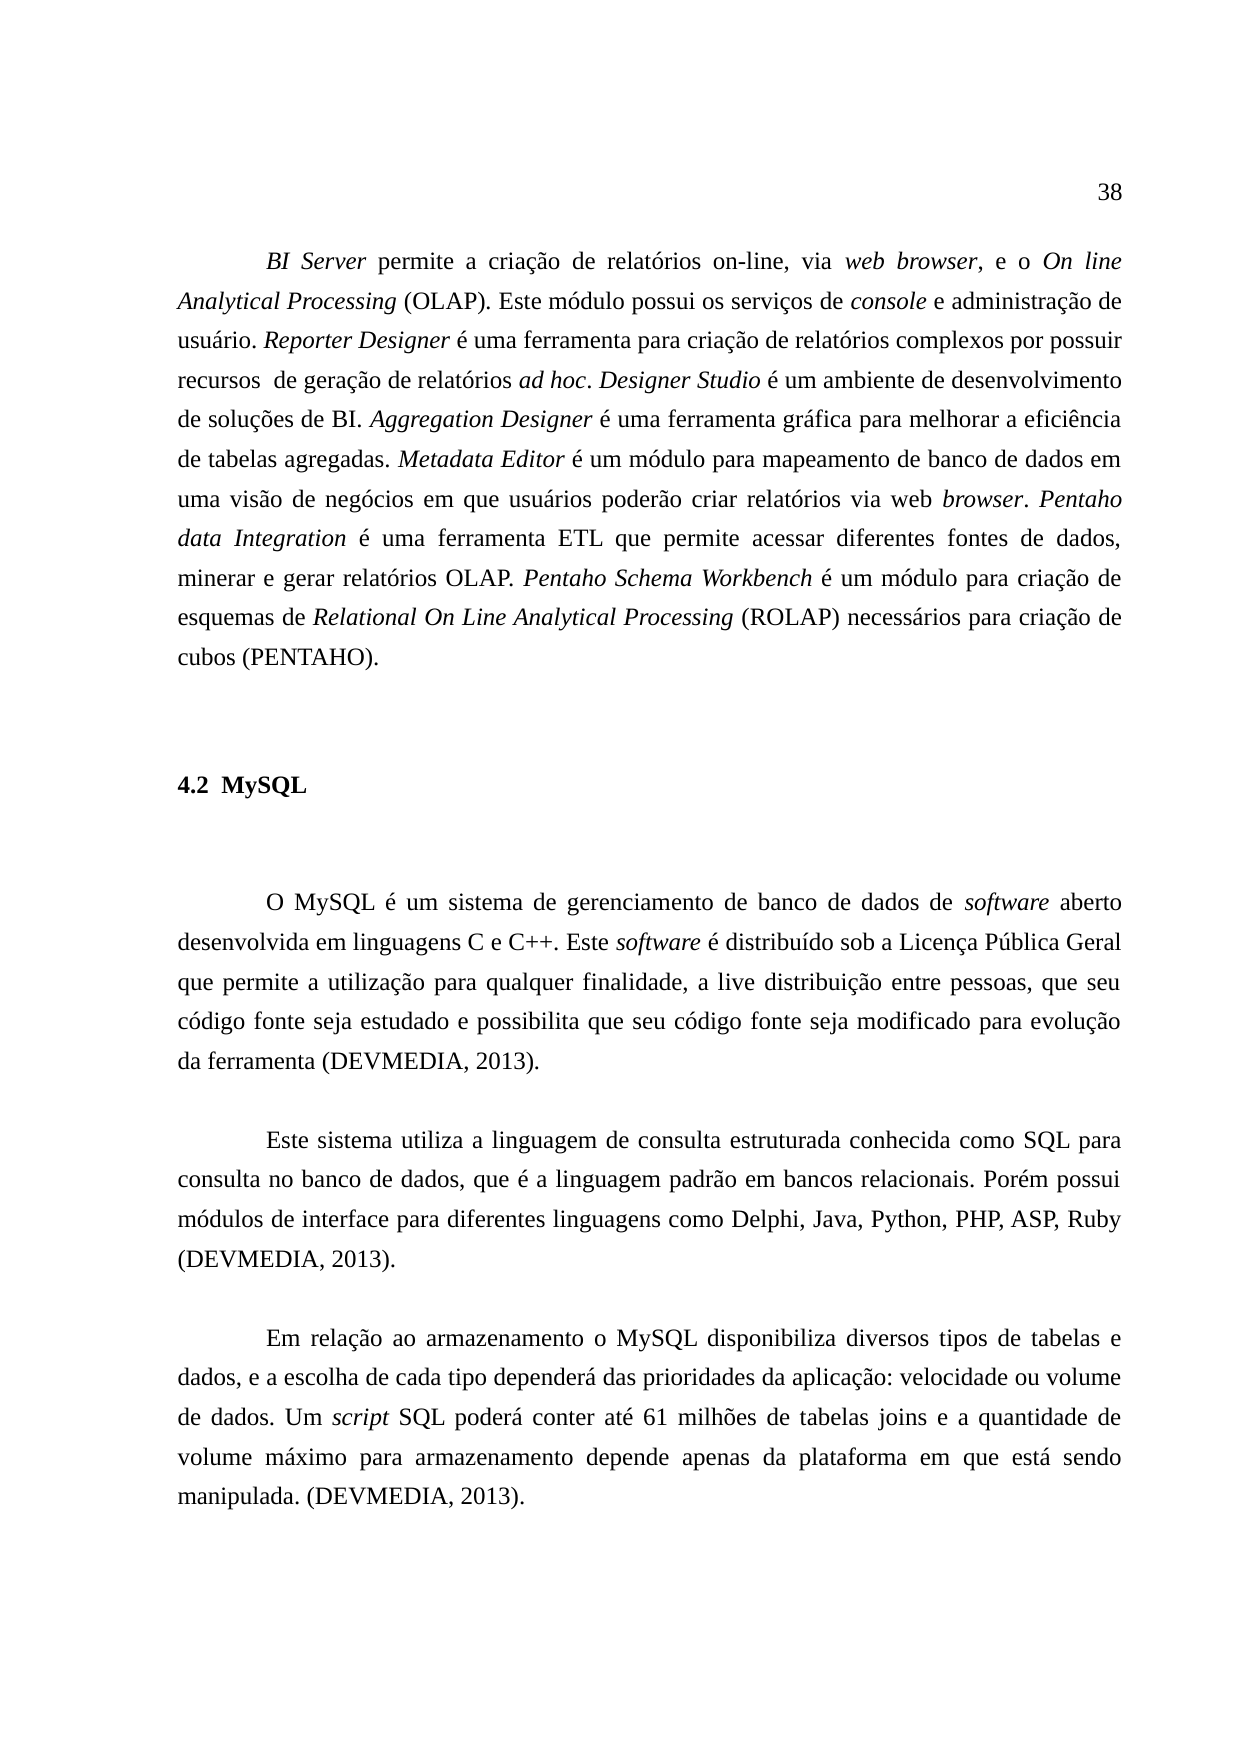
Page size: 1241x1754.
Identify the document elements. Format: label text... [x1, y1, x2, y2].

text BI Server permite a criação de relatórios on-line, via web browser, e o On line Analytical Processing (OLAP). Este módulo possui os serviços de console e administração de usuário. Reporter Designer é uma ferramenta para criação de relatórios complexos por possuir recursos de geração de relatórios ad hoc. Designer Studio é um ambiente de desenvolvimento de soluções de BI. Aggregation Designer é uma ferramenta gráfica para melhorar a eficiência de tabelas agregadas. Metadata Editor é um módulo para mapeamento de banco de dados em uma visão de negócios em que usuários poderão criar relatórios via web browser. Pentaho data Integration é uma ferramenta ETL que permite acessar diferentes fontes de dados, minerar e gerar relatórios OLAP. Pentaho Schema Workbench é um módulo para criação de esquemas de Relational On Line Analytical Processing (ROLAP) necessários para criação de cubos (PENTAHO). [177, 246, 1122, 671]
subtitle MySQL [177, 770, 1122, 799]
text Em relação ao armazenamento o MySQL disponibiliza diversos tipos de tabelas e dados, e a escolha de cada tipo dependerá das prioridades da aplicação: velocidade ou volume de dados. Um script SQL poderá conter até 61 milhões de tabelas joins e a quantidade de volume máximo para armazenamento depende apenas da plataforma em que está sendo manipulada. (DEVMEDIA, 2013). [177, 1323, 1122, 1510]
text O MySQL é um sistema de gerenciamento de banco de dados de software aberto desenvolvida em linguagens C e C++. Este software é distribuído sob a Licença Pública Geral que permite a utilização para qualquer finalidade, a live distribuição entre pessoas, que seu código fonte seja estudado e possibilita que seu código fonte seja modificado para evolução da ferramenta (DEVMEDIA, 2013). [177, 887, 1122, 1074]
text Este sistema utiliza a linguagem de consulta estruturada conhecida como SQL para consulta no banco de dados, que é a linguagem padrão em bancos relacionais. Porém possui módulos de interface para diferentes linguagens como Delphi, Java, Python, PHP, ASP, Ruby (DEVMEDIA, 2013). [177, 1125, 1122, 1272]
